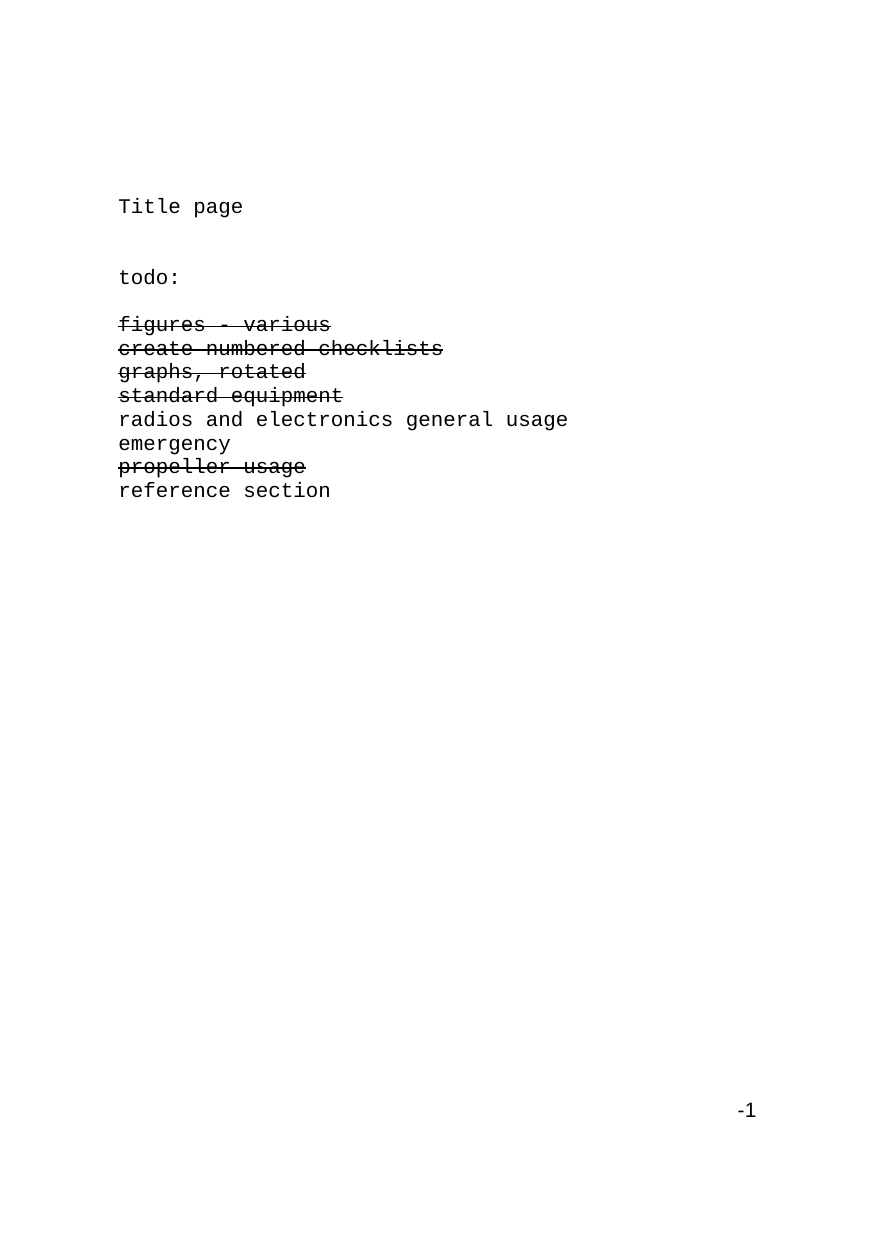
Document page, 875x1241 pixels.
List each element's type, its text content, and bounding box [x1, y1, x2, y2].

text figures - various [118, 314, 756, 338]
text reference section [118, 480, 756, 503]
text Title page [118, 196, 756, 220]
text todo: [118, 267, 756, 291]
text graphs, rotated [118, 362, 756, 385]
text standard equipment [118, 385, 756, 409]
text emergency [118, 432, 756, 456]
text create numbered checklists [118, 338, 756, 362]
text radios and electronics general usage [118, 409, 756, 432]
text propeller usage [118, 456, 756, 480]
